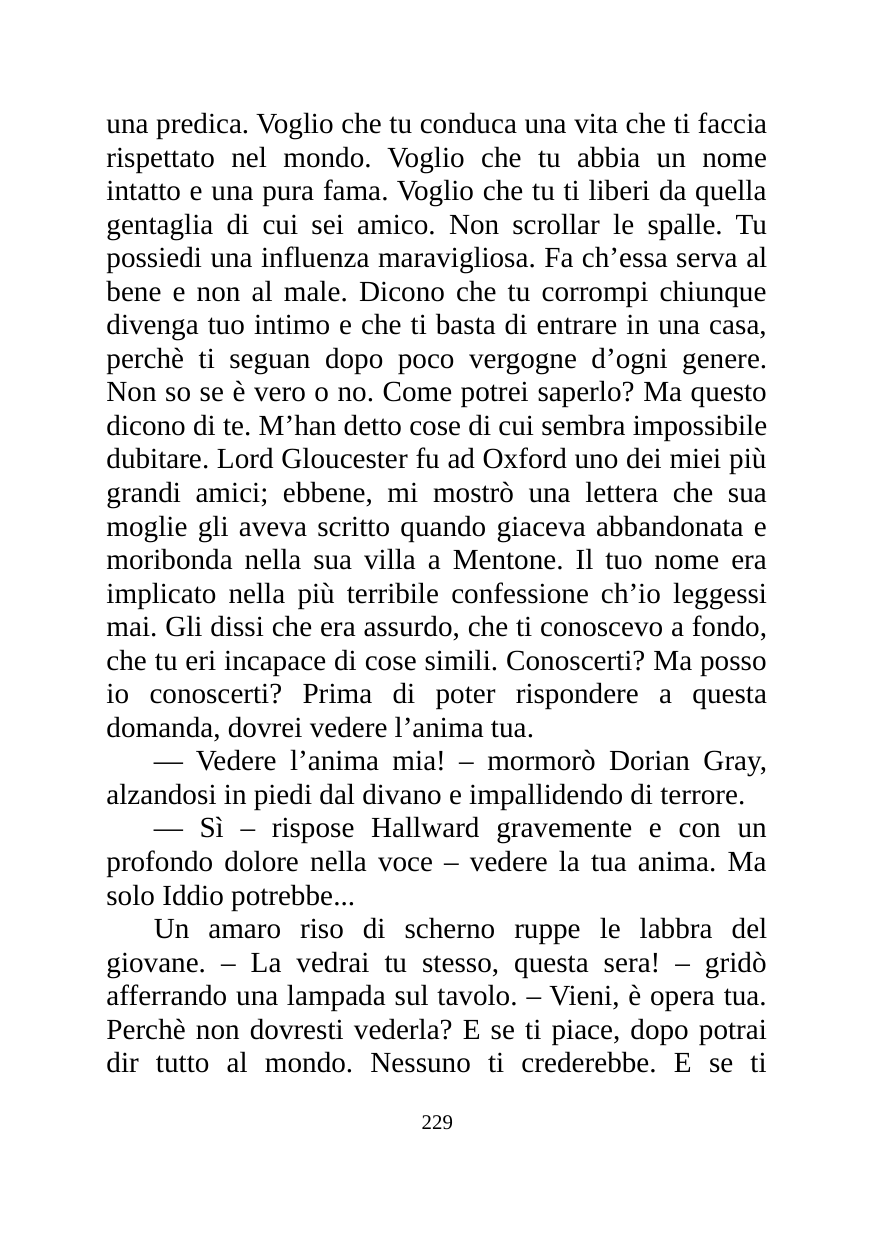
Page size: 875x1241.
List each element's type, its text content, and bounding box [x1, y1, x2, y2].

text una predica. Voglio che tu conduca una vita che ti faccia rispettato nel mondo. Voglio che tu abbia un nome intatto e una pura fama. Voglio che tu ti liberi da quella gentaglia di cui sei amico. Non scrollar le spalle. Tu possiedi una influenza maravigliosa. Fa ch’essa serva al bene e non al male. Dicono che tu corrompi chiunque divenga tuo intimo e che ti basta di entrare in una casa, perchè ti seguan dopo poco vergogne d’ogni genere. Non so se è vero o no. Come potrei saperlo? Ma questo dicono di te. M’han detto cose di cui sembra impossibile dubitare. Lord Gloucester fu ad Oxford uno dei miei più grandi amici; ebbene, mi mostrò una lettera che sua moglie gli aveva scritto quando giaceva abbandonata e moribonda nella sua villa a Mentone. Il tuo nome era implicato nella più terribile confessione ch’io leggessi mai. Gli dissi che era assurdo, che ti conoscevo a fondo, che tu eri incapace di cose simili. Conoscerti? Ma posso io conoscerti? Prima di poter rispondere a questa domanda, dovrei vedere l’anima tua. [106, 106, 768, 743]
text Un amaro riso di scherno ruppe le labbra del giovane. – La vedrai tu stesso, questa sera! – gridò afferrando una lampada sul tavolo. – Vieni, è opera tua. Perchè non dovresti vederla? E se ti piace, dopo potrai dir tutto al mondo. Nessuno ti crederebbe. E se ti [106, 911, 768, 1079]
text — Sì – rispose Hallward gravemente e con un profondo dolore nella voce – vedere la tua anima. Ma solo Iddio potrebbe... [106, 811, 768, 911]
text — Vedere l’anima mia! – mormorò Dorian Gray, alzandosi in piedi dal divano e impallidendo di terrore. [106, 743, 768, 811]
